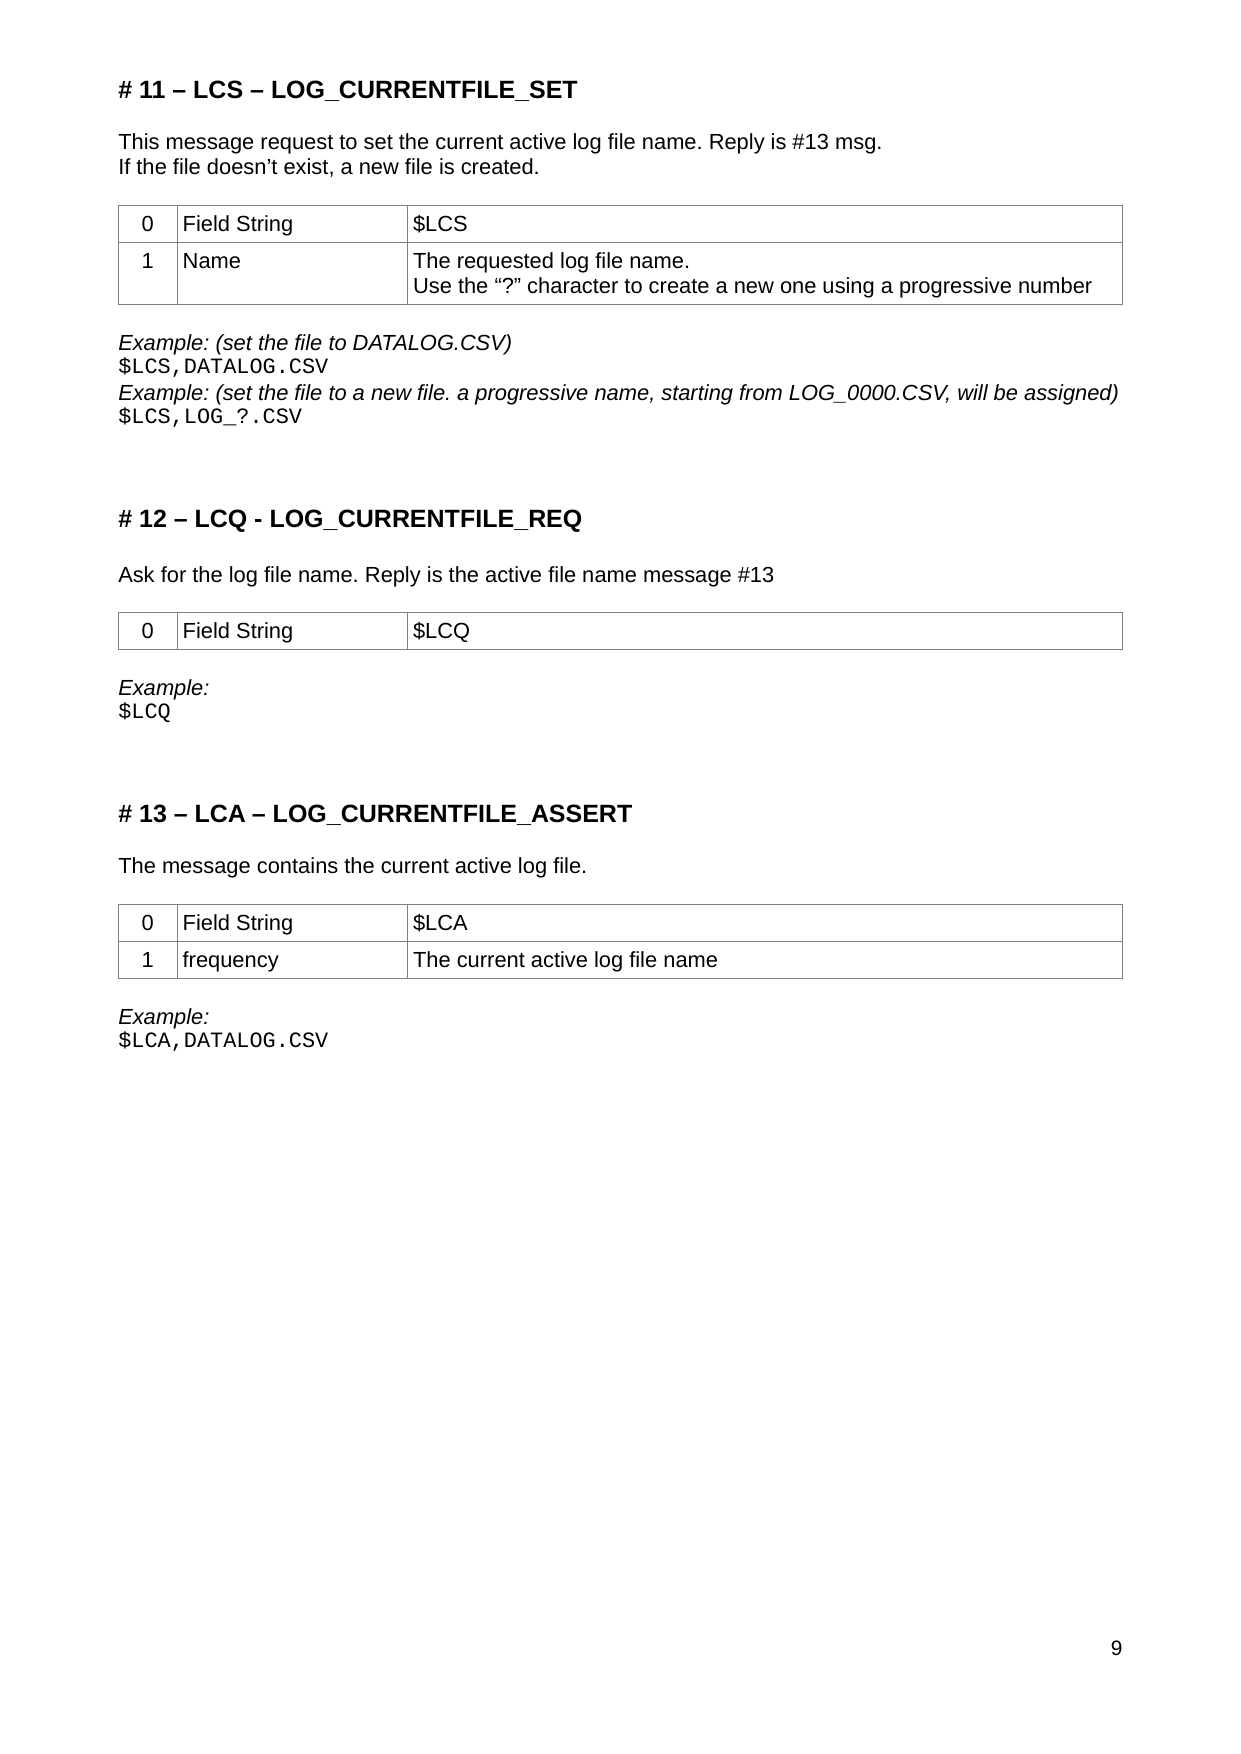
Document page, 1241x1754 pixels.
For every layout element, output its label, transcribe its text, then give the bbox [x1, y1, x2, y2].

table_cell 1 [119, 942, 177, 978]
table_cell The requested log file name. Use the “?” character to create a new one using a progressive number [408, 243, 1122, 304]
table_header $LCS [408, 206, 1122, 242]
text $LCS,LOG_?.CSV [118, 405, 1122, 430]
text Ask for the log file name. Reply is the active file name message #13 [118, 562, 1122, 587]
table_header Field String [178, 905, 407, 941]
table_cell The current active log file name [408, 942, 1122, 978]
text This message request to set the current active log file name. Reply is #13 msg. [118, 129, 1122, 154]
table_header 0 [119, 206, 177, 242]
text # 13 – LCA – LOG_CURRENTFILE_ASSERT [118, 799, 1122, 828]
table_header $LCA [408, 905, 1122, 941]
text Example: (set the file to a new file. a progressive name, starting from LOG_0000.CSV, will be assigned) [118, 380, 1122, 405]
text $LCS,DATALOG.CSV [118, 355, 1122, 380]
text If the file doesn’t exist, a new file is created. [118, 154, 1122, 179]
text $LCQ [118, 700, 1122, 725]
table_header Field String [178, 206, 407, 242]
text # 12 – LCQ - LOG_CURRENTFILE_REQ [118, 504, 1122, 533]
text Example: [118, 1004, 1122, 1029]
text $LCA,DATALOG.CSV [118, 1029, 1122, 1054]
table_cell 1 [119, 243, 177, 304]
table_header Field String [178, 613, 407, 649]
text The message contains the current active log file. [118, 853, 1122, 879]
table_cell Name [178, 243, 407, 304]
text Example: [118, 675, 1122, 700]
text Example: (set the file to DATALOG.CSV) [118, 330, 1122, 355]
table_header 0 [119, 613, 177, 649]
table_header 0 [119, 905, 177, 941]
table_cell frequency [178, 942, 407, 978]
table_header $LCQ [408, 613, 1122, 649]
text # 11 – LCS – LOG_CURRENTFILE_SET [118, 75, 1122, 104]
